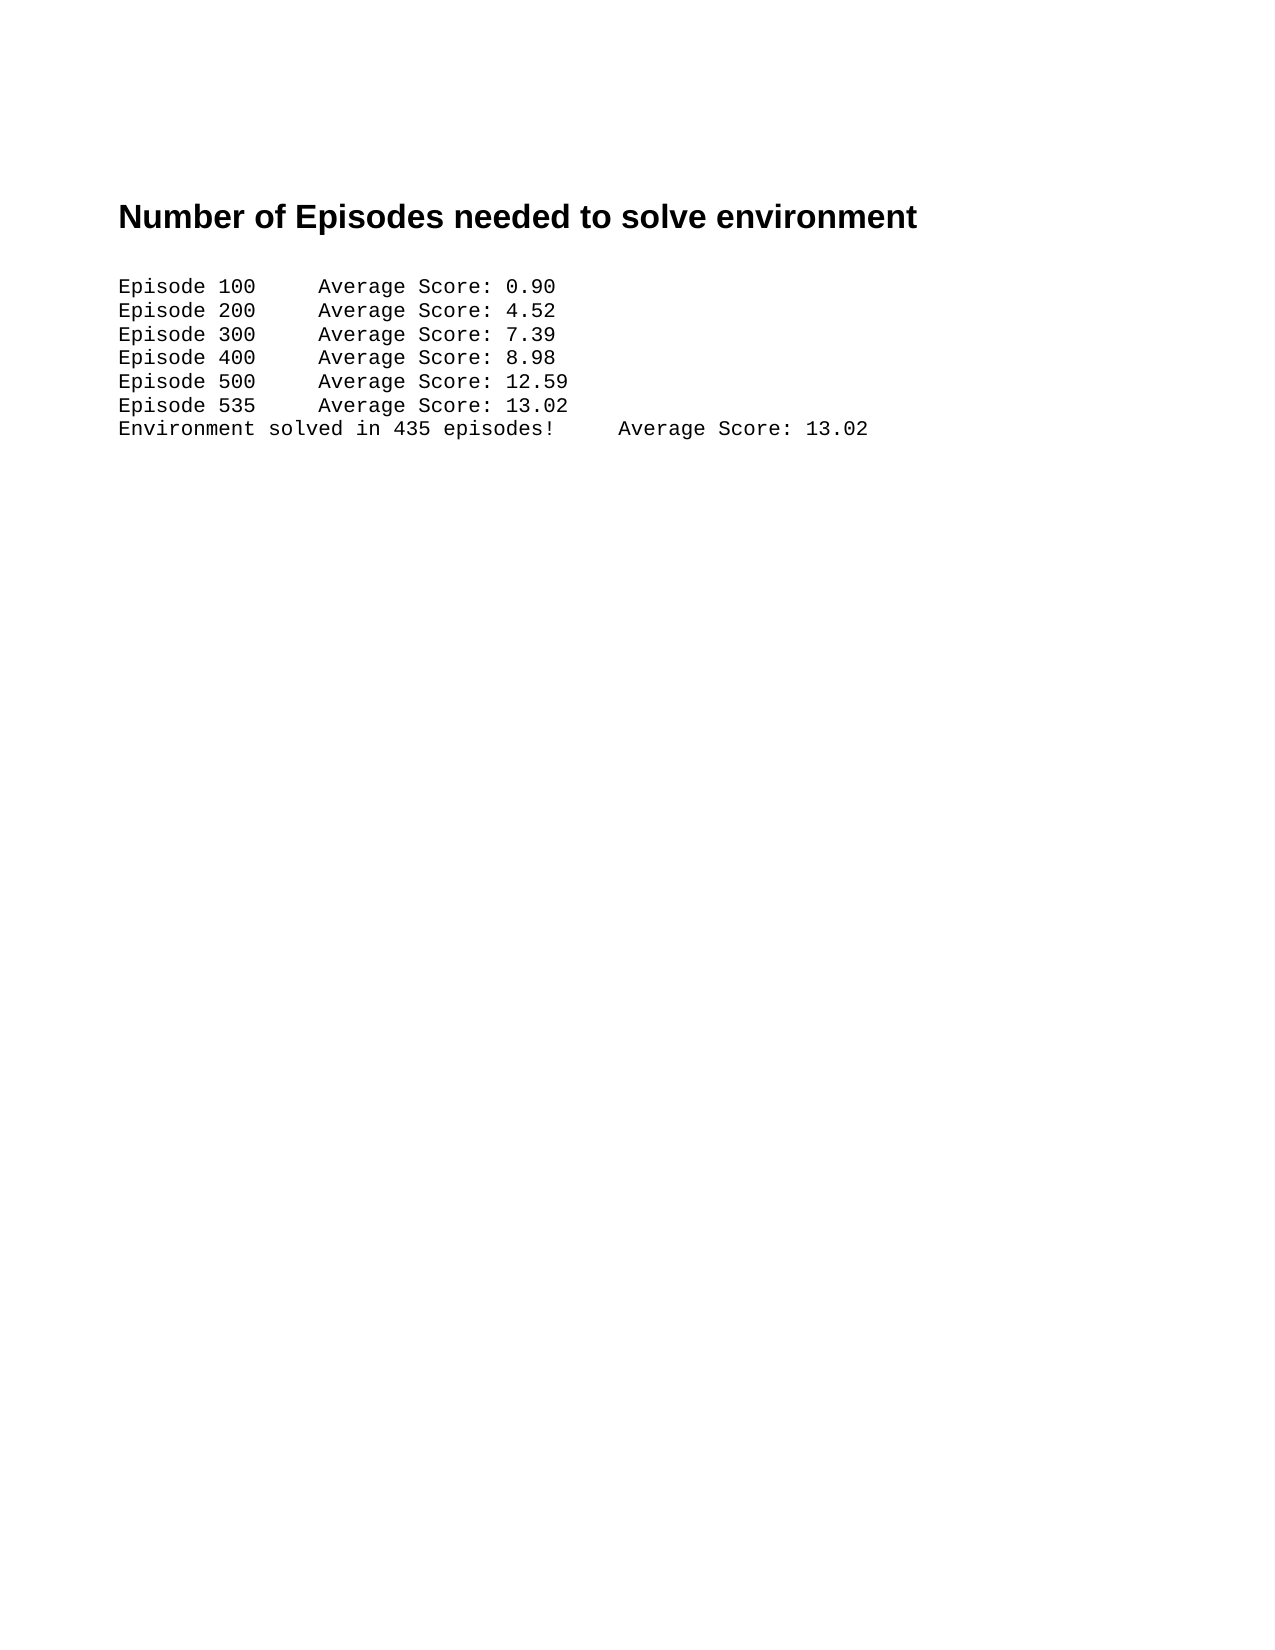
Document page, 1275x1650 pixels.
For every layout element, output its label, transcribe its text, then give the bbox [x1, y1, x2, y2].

text Episode 400 Average Score: 8.98 [118, 347, 1157, 371]
text Episode 100 Average Score: 0.90 [118, 276, 1157, 300]
text Episode 200 Average Score: 4.52 [118, 300, 1157, 324]
text Episode 300 Average Score: 7.39 [118, 324, 1157, 347]
text Episode 500 Average Score: 12.59 [118, 371, 1157, 394]
text Episode 535 Average Score: 13.02 [118, 394, 1157, 418]
subtitle Number of Episodes needed to solve environment [118, 196, 1157, 235]
text Environment solved in 435 episodes! Average Score: 13.02 [118, 418, 1157, 442]
